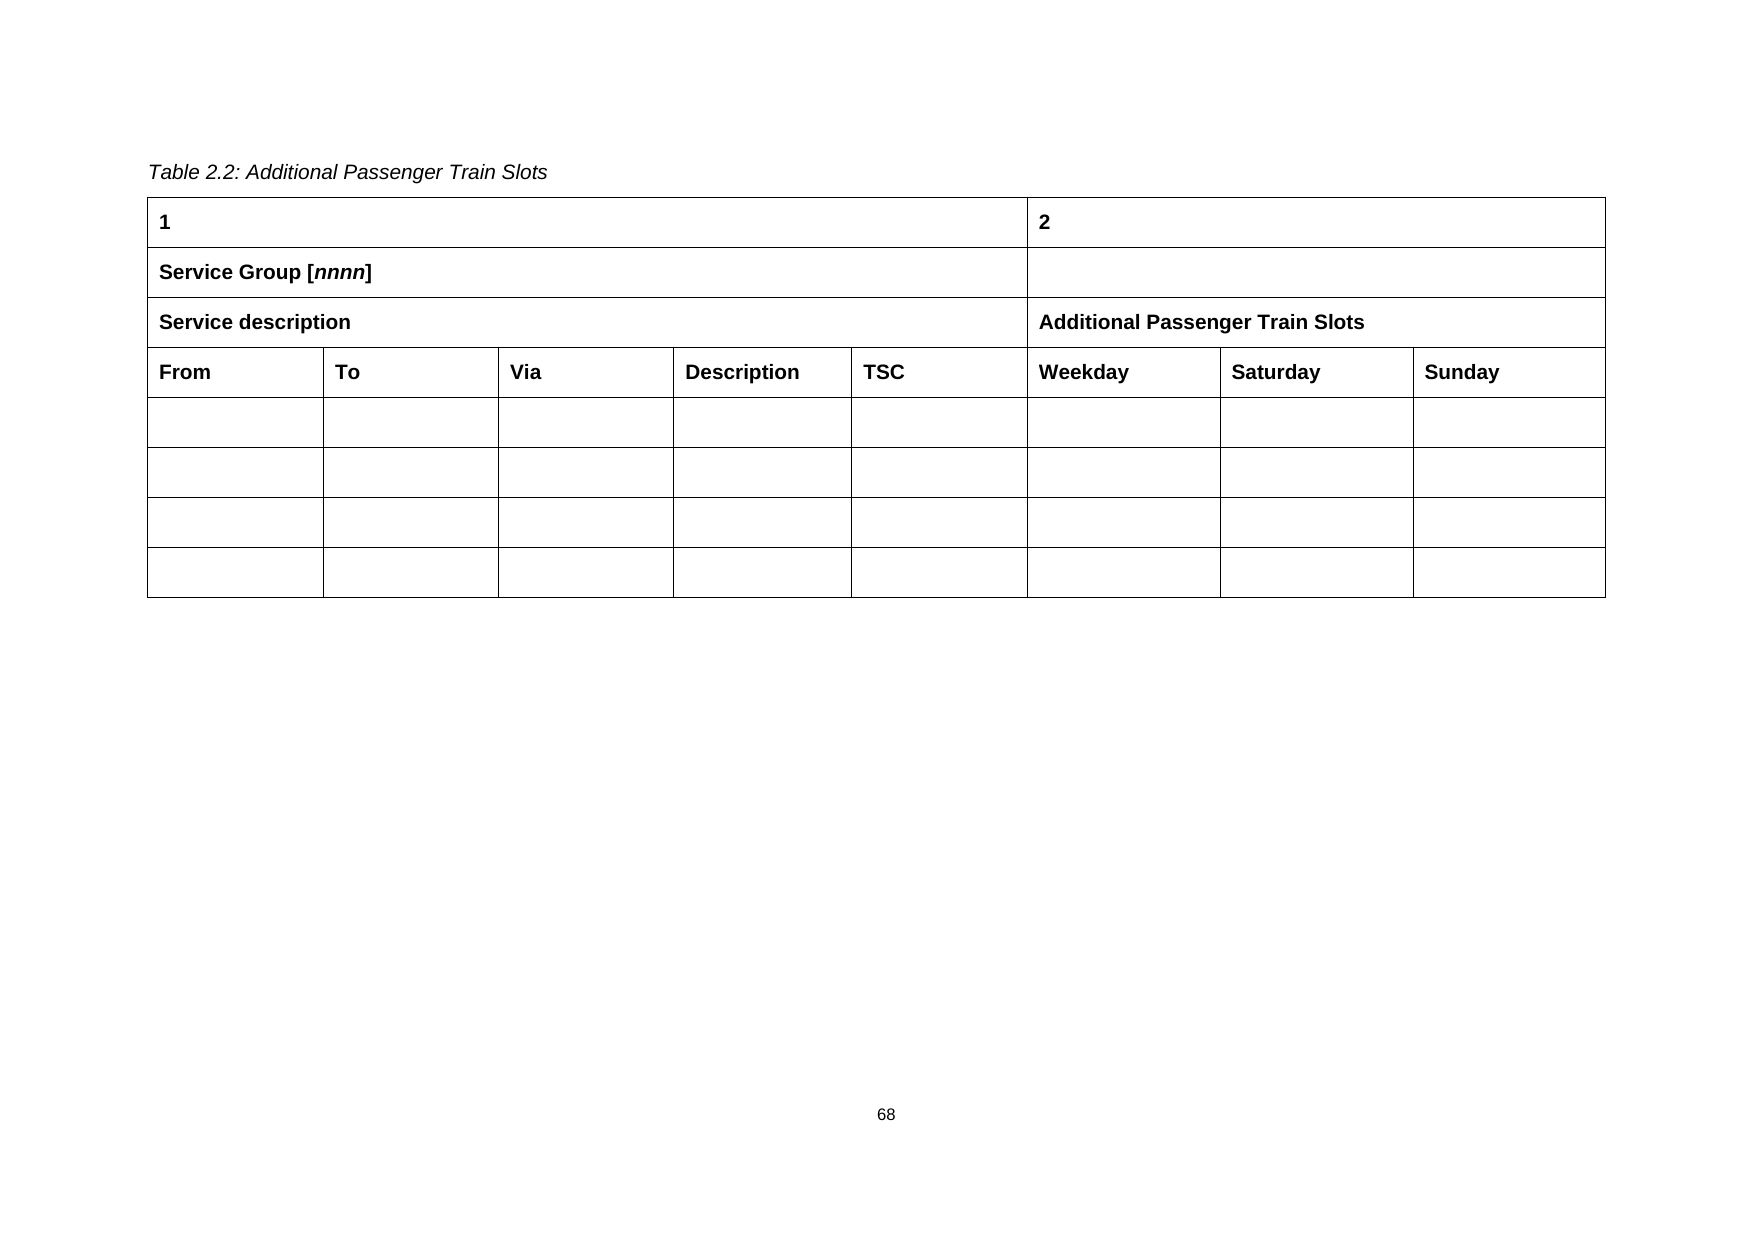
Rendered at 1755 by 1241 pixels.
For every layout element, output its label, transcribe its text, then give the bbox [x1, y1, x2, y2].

table_header 2 [1028, 198, 1605, 247]
table_cell [852, 498, 1027, 547]
table_cell [499, 498, 673, 547]
table_cell Service Group [nnnn] [148, 248, 1027, 297]
table_cell [1221, 498, 1413, 547]
table_cell [324, 548, 498, 597]
table_cell To [324, 348, 498, 397]
table_cell [674, 398, 851, 447]
table_cell [674, 498, 851, 547]
table_cell Saturday [1221, 348, 1413, 397]
table_cell Service description [148, 298, 1027, 347]
table_cell Via [499, 348, 673, 397]
table_cell [1414, 448, 1605, 497]
table_cell [1028, 248, 1605, 297]
table_cell [499, 398, 673, 447]
table_cell [1028, 448, 1220, 497]
table_cell [148, 448, 323, 497]
table_cell [852, 398, 1027, 447]
table_header 1 [148, 198, 1027, 247]
table_cell Sunday [1414, 348, 1605, 397]
table_cell [674, 548, 851, 597]
table_cell [324, 448, 498, 497]
table_cell [1414, 398, 1605, 447]
table_cell [1414, 548, 1605, 597]
table_cell [324, 398, 498, 447]
table_cell Additional Passenger Train Slots [1028, 298, 1605, 347]
table_cell [852, 548, 1027, 597]
table_cell [324, 498, 498, 547]
table_cell From [148, 348, 323, 397]
table_cell [148, 498, 323, 547]
table_cell [1221, 398, 1413, 447]
table_cell [674, 448, 851, 497]
text Table 2.2: Additional Passenger Train Slots [148, 160, 1606, 184]
table_cell [148, 398, 323, 447]
table_cell [148, 548, 323, 597]
table_cell Description [674, 348, 851, 397]
table_cell [1028, 398, 1220, 447]
table_cell [852, 448, 1027, 497]
table_cell Weekday [1028, 348, 1220, 397]
table_cell [499, 548, 673, 597]
table_cell [1028, 498, 1220, 547]
table_cell [1414, 498, 1605, 547]
table_cell [1028, 548, 1220, 597]
table_cell [499, 448, 673, 497]
table_cell [1221, 448, 1413, 497]
table_cell [1221, 548, 1413, 597]
table_cell TSC [852, 348, 1027, 397]
